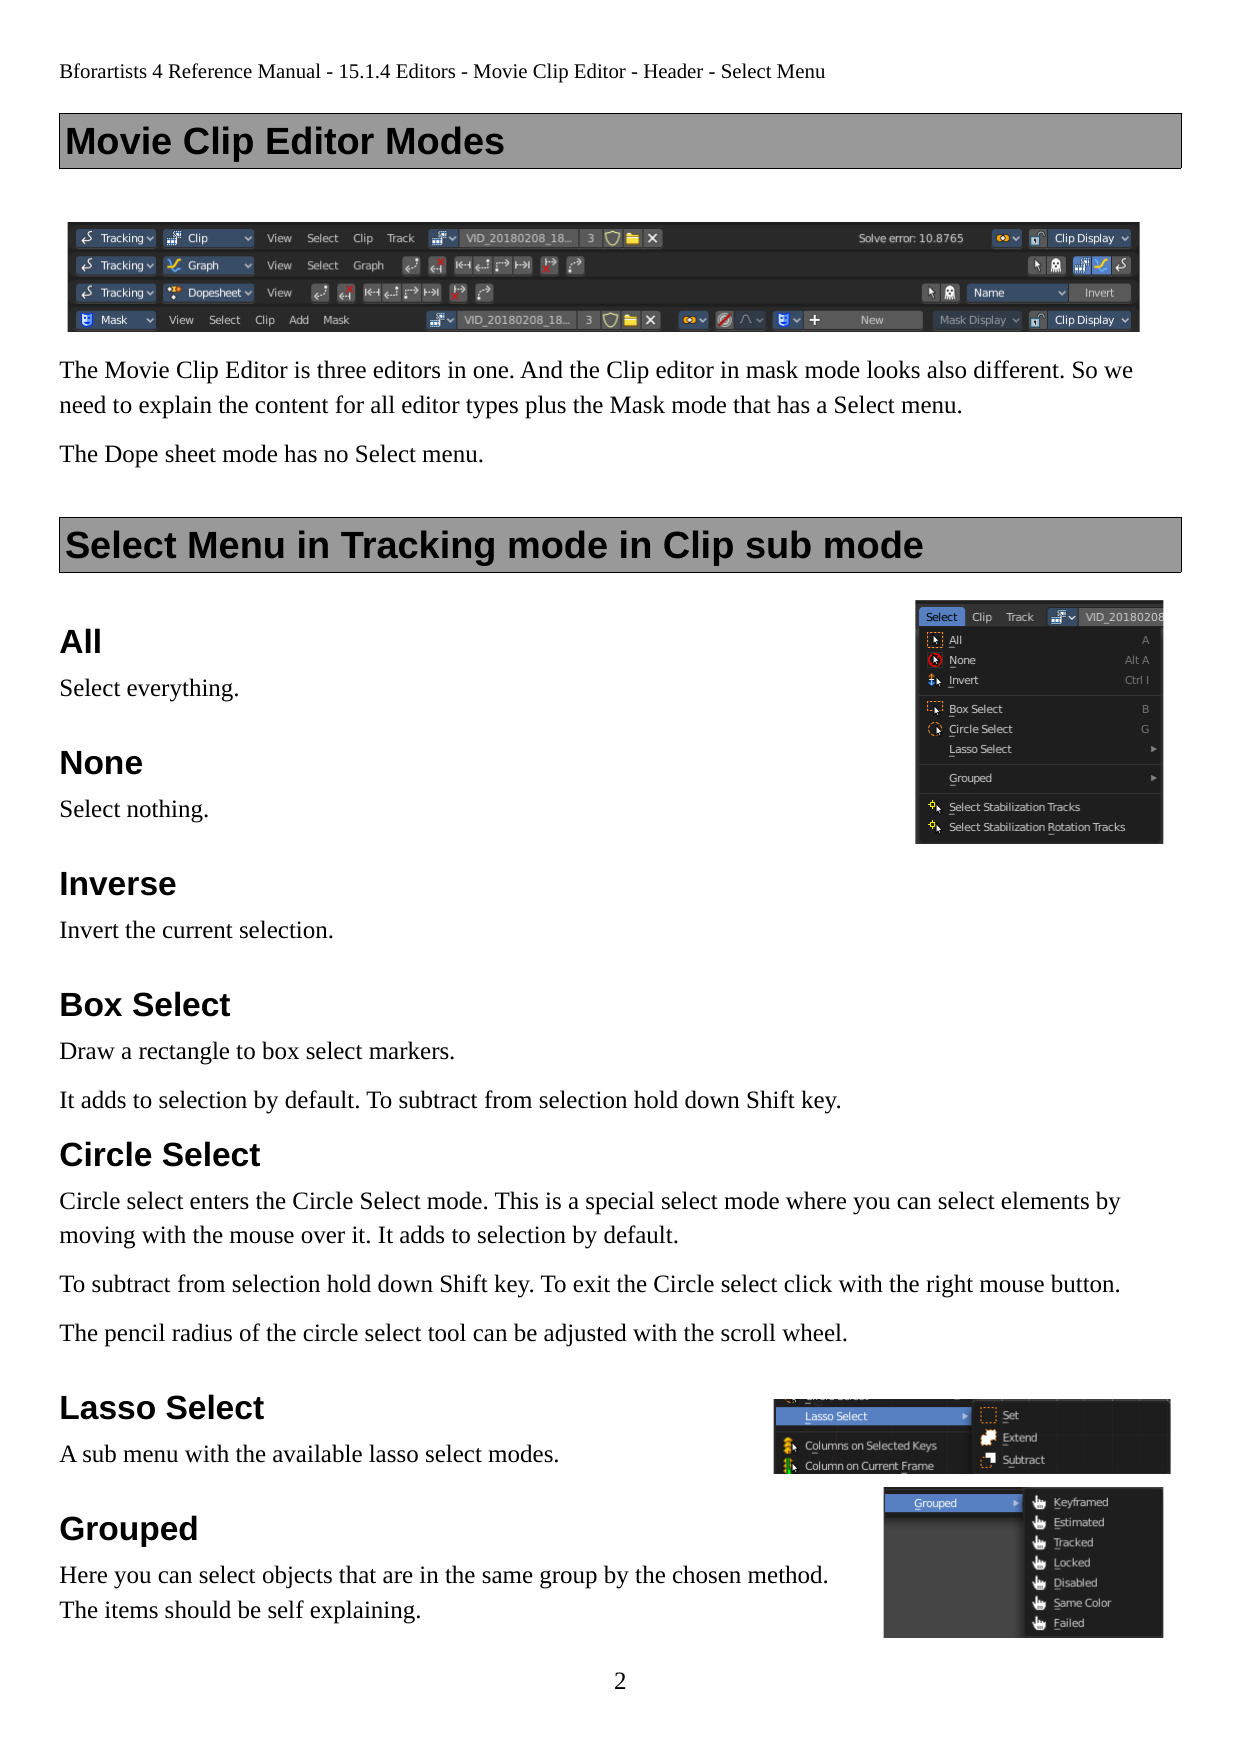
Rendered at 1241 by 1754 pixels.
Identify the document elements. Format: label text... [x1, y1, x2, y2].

picture [883, 1487, 1164, 1638]
text Invert the current selection. [59, 915, 1181, 944]
picture [915, 600, 1164, 844]
text To subtract from selection hold down Shift key. To exit the Circle select click with the right mouse button. [59, 1269, 1181, 1298]
text Select nothing. [59, 794, 915, 823]
subtitle [1164, 743, 1181, 781]
text Draw a rectangle to box select markers. [59, 1036, 1181, 1065]
text The Dope sheet mode has no Select menu. [59, 439, 1181, 468]
table_header Movie Clip Editor Modes [60, 114, 1181, 168]
text [1164, 673, 1181, 702]
subtitle None [59, 743, 915, 781]
picture [773, 1399, 1171, 1474]
subtitle Circle Select [59, 1134, 1181, 1173]
subtitle [1164, 622, 1181, 660]
subtitle Inverse [59, 864, 1181, 902]
text Circle select enters the Circle Select mode. This is a special select mode where you can select elements by moving with the mouse over it. It adds to selection by default. [59, 1186, 1181, 1249]
subtitle [1164, 1509, 1181, 1548]
text It adds to selection by default. To subtract from selection hold down Shift key. [59, 1085, 1181, 1114]
text The Movie Clip Editor is three editors in one. And the Clip editor in mask mode looks also different. So we need to explain the content for all editor types plus the Mask mode that has a Select menu. [59, 202, 1181, 419]
subtitle Lasso Select [59, 1388, 1181, 1427]
text A sub menu with the available lasso select modes. [59, 1439, 773, 1468]
text Select everything. [59, 673, 915, 702]
subtitle Grouped [59, 1509, 883, 1548]
text Here you can select objects that are in the same group by the chosen method. The items should be self explaining. [59, 1560, 883, 1624]
text [1164, 794, 1181, 823]
subtitle Box Select [59, 985, 1181, 1023]
table_header Select Menu in Tracking mode in Clip sub mode [60, 518, 1181, 572]
text The pencil radius of the circle select tool can be adjusted with the scroll wheel. [59, 1318, 1181, 1347]
picture [67, 222, 1140, 332]
subtitle All [59, 622, 915, 660]
